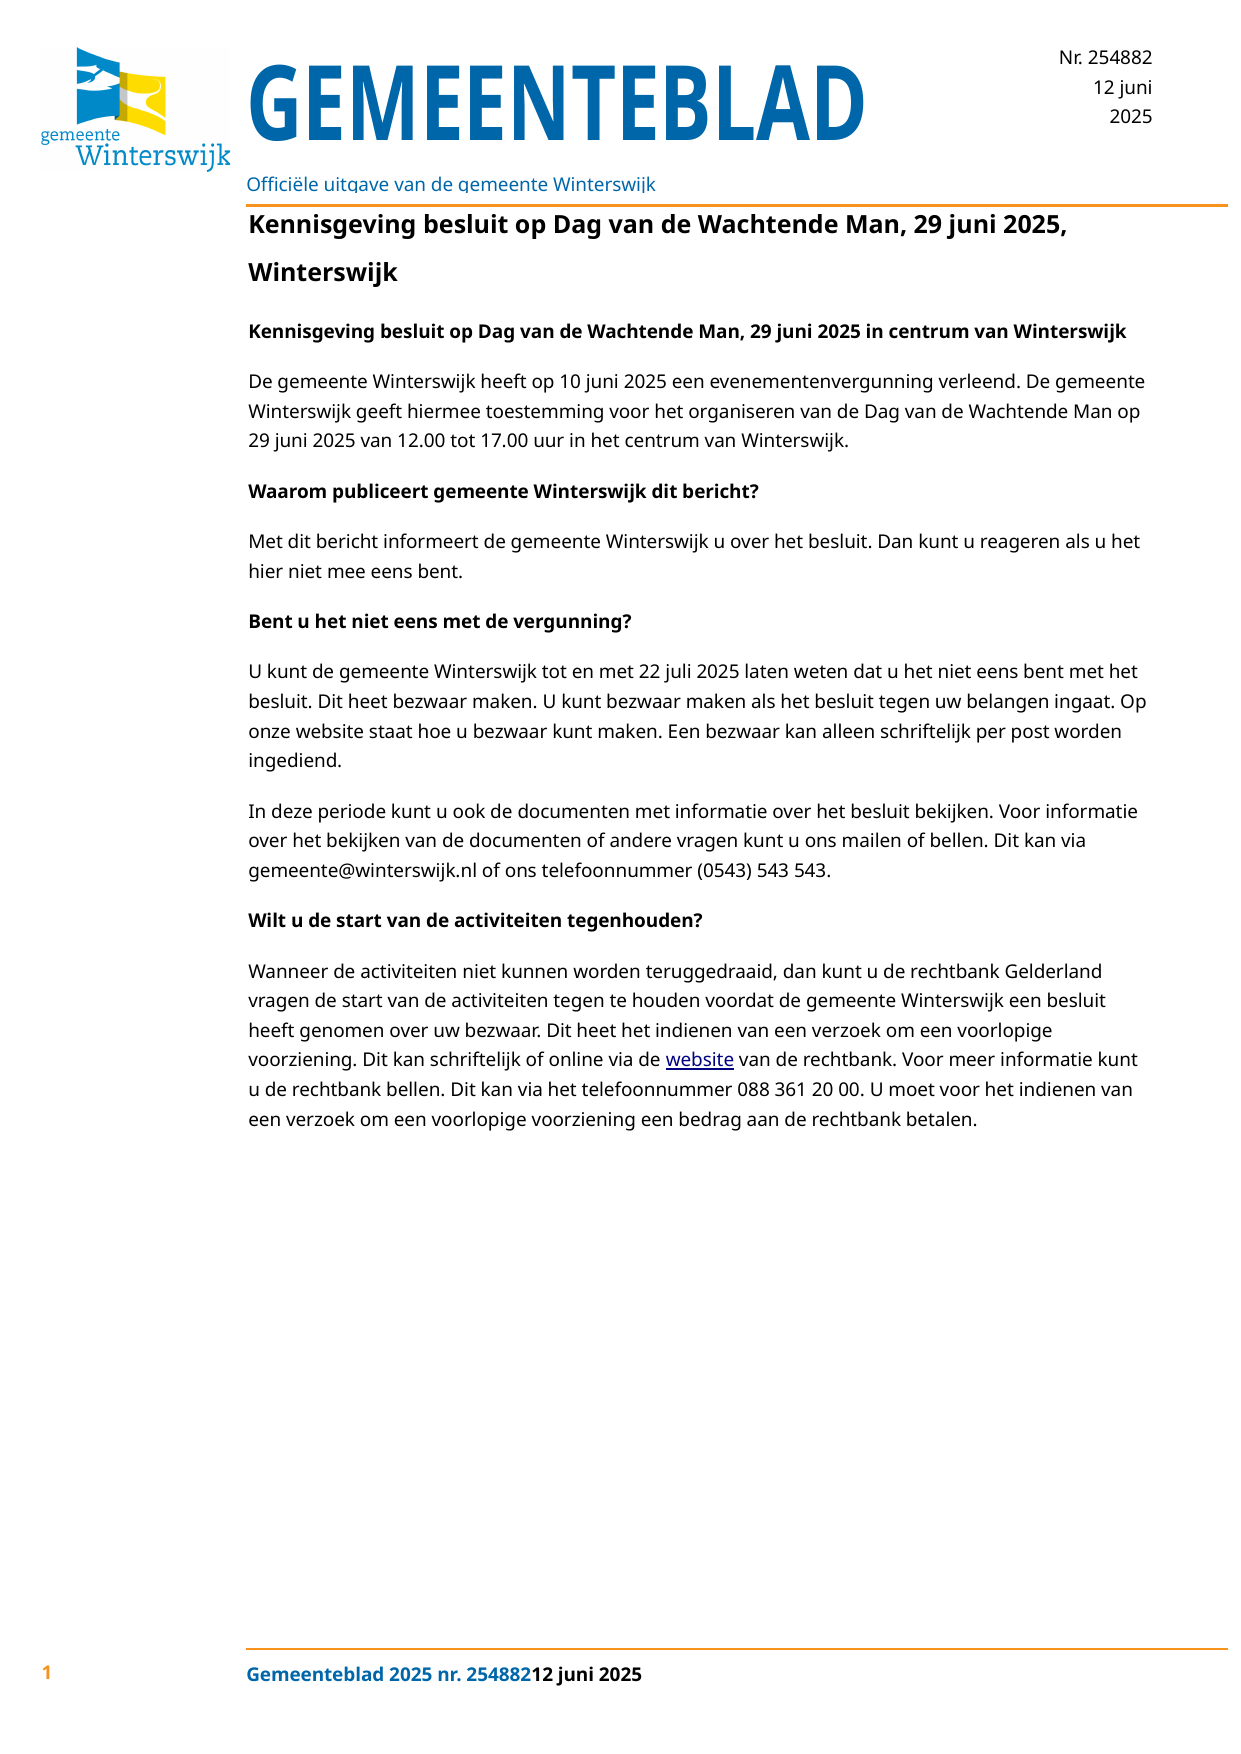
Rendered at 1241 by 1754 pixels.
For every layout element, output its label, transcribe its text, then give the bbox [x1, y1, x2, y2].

text Waarom publiceert gemeente Winterswijk dit bericht? [248, 478, 1152, 504]
text Kennisgeving besluit op Dag van de Wachtende Man, 29 juni 2025, Winterswijk [248, 207, 1152, 288]
text De gemeente Winterswijk heeft op 10 juni 2025 een evenementenvergunning verleend. De gemeente Winterswijk geeft hiermee toestemming voor het organiseren van de Dag van de Wachtende Man op 29 juni 2025 van 12.00 tot 17.00 uur in het centrum van Winterswijk. [248, 368, 1152, 453]
picture [225, 153, 231, 162]
text Bent u het niet eens met de vergunning? [248, 608, 1152, 634]
text Met dit bericht informeert de gemeente Winterswijk u over het besluit. Dan kunt u reageren als u het hier niet mee eens bent. [248, 528, 1152, 584]
text Wanneer de activiteiten niet kunnen worden teruggedraaid, dan kunt u de rechtbank Gelderland vragen de start van de activiteiten tegen te houden voordat de gemeente Winterswijk een besluit heeft genomen over uw bezwaar. Dit heet het indienen van een verzoek om een voorlopige voorziening. Dit kan schriftelijk of online via de website van de rechtbank. Voor meer informatie kunt u de rechtbank bellen. Dit kan via het telefoonnummer 088 361 20 00. U moet voor het indienen van een verzoek om een voorlopige voorziening een bedrag aan de rechtbank betalen. [248, 958, 1152, 1132]
text Wilt u de start van de activiteiten tegenhouden? [248, 907, 1152, 933]
text Kennisgeving besluit op Dag van de Wachtende Man, 29 juni 2025 in centrum van Winterswijk [248, 318, 1152, 344]
text In deze periode kunt u ook de documenten met informatie over het besluit bekijken. Voor informatie over het bekijken van de documenten of andere vragen kunt u ons mailen of bellen. Dit kan via gemeente@winterswijk.nl of ons telefoonnummer (0543) 543 543. [248, 798, 1152, 883]
picture [41, 47, 231, 172]
text U kunt de gemeente Winterswijk tot en met 22 juli 2025 laten weten dat u het niet eens bent met het besluit. Dit heet bezwaar maken. U kunt bezwaar maken als het besluit tegen uw belangen ingaat. Op onze website staat hoe u bezwaar kunt maken. Een bezwaar kan alleen schriftelijk per post worden ingediend. [248, 659, 1152, 773]
